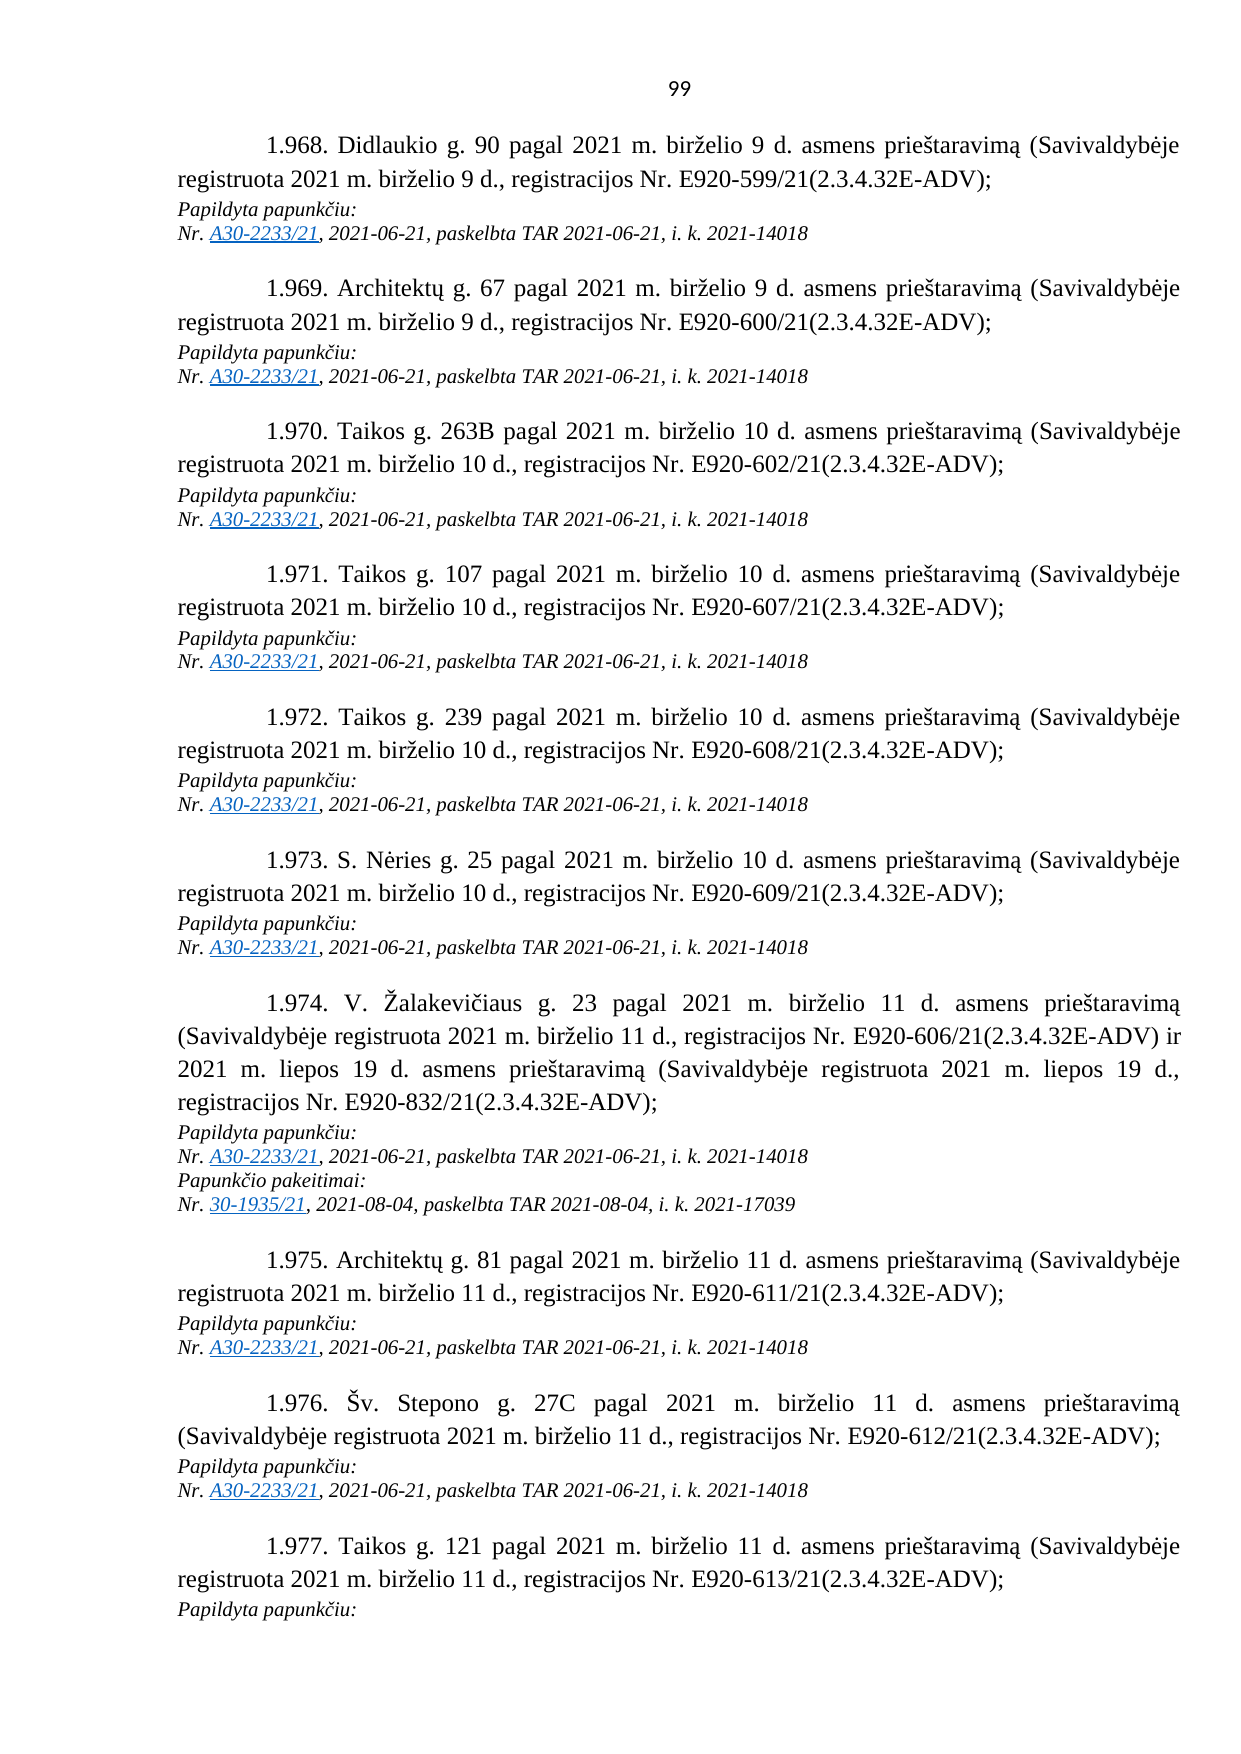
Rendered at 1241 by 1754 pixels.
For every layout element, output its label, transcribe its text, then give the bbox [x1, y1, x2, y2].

text 1.977. Taikos g. 121 pagal 2021 m. birželio 11 d. asmens prieštaravimą (Savivaldybėje registruota 2021 m. birželio 11 d., registracijos Nr. E920-613/21(2.3.4.32E-ADV); [177, 1531, 1181, 1593]
text Nr. A30-2233/21, 2021-06-21, paskelbta TAR 2021-06-21, i. k. 2021-14018 [177, 364, 1181, 388]
text Nr. A30-2233/21, 2021-06-21, paskelbta TAR 2021-06-21, i. k. 2021-14018 [177, 507, 1181, 531]
text 1.968. Didlaukio g. 90 pagal 2021 m. birželio 9 d. asmens prieštaravimą (Savivaldybėje registruota 2021 m. birželio 9 d., registracijos Nr. E920-599/21(2.3.4.32E-ADV); [177, 131, 1181, 192]
text Nr. A30-2233/21, 2021-06-21, paskelbta TAR 2021-06-21, i. k. 2021-14018 [177, 792, 1181, 816]
text Papildyta papunkčiu: [177, 911, 1181, 935]
text Papildyta papunkčiu: [177, 339, 1181, 364]
text Papildyta papunkčiu: [177, 1311, 1181, 1335]
text Papunkčio pakeitimai: [177, 1168, 1181, 1192]
text Nr. A30-2233/21, 2021-06-21, paskelbta TAR 2021-06-21, i. k. 2021-14018 [177, 649, 1181, 673]
text Nr. A30-2233/21, 2021-06-21, paskelbta TAR 2021-06-21, i. k. 2021-14018 [177, 935, 1181, 959]
text Papildyta papunkčiu: [177, 768, 1181, 792]
text Nr. A30-2233/21, 2021-06-21, paskelbta TAR 2021-06-21, i. k. 2021-14018 [177, 1335, 1181, 1359]
text 1.970. Taikos g. 263B pagal 2021 m. birželio 10 d. asmens prieštaravimą (Savivaldybėje registruota 2021 m. birželio 10 d., registracijos Nr. E920-602/21(2.3.4.32E-ADV); [177, 416, 1181, 478]
text 1.975. Architektų g. 81 pagal 2021 m. birželio 11 d. asmens prieštaravimą (Savivaldybėje registruota 2021 m. birželio 11 d., registracijos Nr. E920-611/21(2.3.4.32E-ADV); [177, 1245, 1181, 1307]
text 1.976. Šv. Stepono g. 27С pagal 2021 m. birželio 11 d. asmens prieštaravimą (Savivaldybėje registruota 2021 m. birželio 11 d., registracijos Nr. E920-612/21(2.3.4.32E-ADV); [177, 1388, 1181, 1450]
text Nr. 30-1935/21, 2021-08-04, paskelbta TAR 2021-08-04, i. k. 2021-17039 [177, 1192, 1181, 1216]
text Papildyta papunkčiu: [177, 1454, 1181, 1478]
text 1.971. Taikos g. 107 pagal 2021 m. birželio 10 d. asmens prieštaravimą (Savivaldybėje registruota 2021 m. birželio 10 d., registracijos Nr. E920-607/21(2.3.4.32E-ADV); [177, 559, 1181, 621]
text 1.969. Architektų g. 67 pagal 2021 m. birželio 9 d. asmens prieštaravimą (Savivaldybėje registruota 2021 m. birželio 9 d., registracijos Nr. E920-600/21(2.3.4.32E-ADV); [177, 273, 1181, 335]
text Papildyta papunkčiu: [177, 482, 1181, 507]
text 1.974. V. Žalakevičiaus g. 23 pagal 2021 m. birželio 11 d. asmens prieštaravimą (Savivaldybėje registruota 2021 m. birželio 11 d., registracijos Nr. E920-606/21(2.3.4.32E-ADV) ir 2021 m. liepos 19 d. asmens prieštaravimą (Savivaldybėje registruota 2021 m. liepos 19 d., registracijos Nr. E920-832/21(2.3.4.32E-ADV); [177, 988, 1181, 1116]
text Nr. A30-2233/21, 2021-06-21, paskelbta TAR 2021-06-21, i. k. 2021-14018 [177, 1478, 1181, 1502]
text 1.973. S. Nėries g. 25 pagal 2021 m. birželio 10 d. asmens prieštaravimą (Savivaldybėje registruota 2021 m. birželio 10 d., registracijos Nr. E920-609/21(2.3.4.32E-ADV); [177, 845, 1181, 907]
text Nr. A30-2233/21, 2021-06-21, paskelbta TAR 2021-06-21, i. k. 2021-14018 [177, 221, 1181, 245]
text Papildyta papunkčiu: [177, 197, 1181, 221]
text Papildyta papunkčiu: [177, 625, 1181, 649]
text Nr. A30-2233/21, 2021-06-21, paskelbta TAR 2021-06-21, i. k. 2021-14018 [177, 1144, 1181, 1168]
text 1.972. Taikos g. 239 pagal 2021 m. birželio 10 d. asmens prieštaravimą (Savivaldybėje registruota 2021 m. birželio 10 d., registracijos Nr. E920-608/21(2.3.4.32E-ADV); [177, 702, 1181, 764]
text Papildyta papunkčiu: [177, 1120, 1181, 1144]
text Papildyta papunkčiu: [177, 1597, 1181, 1621]
